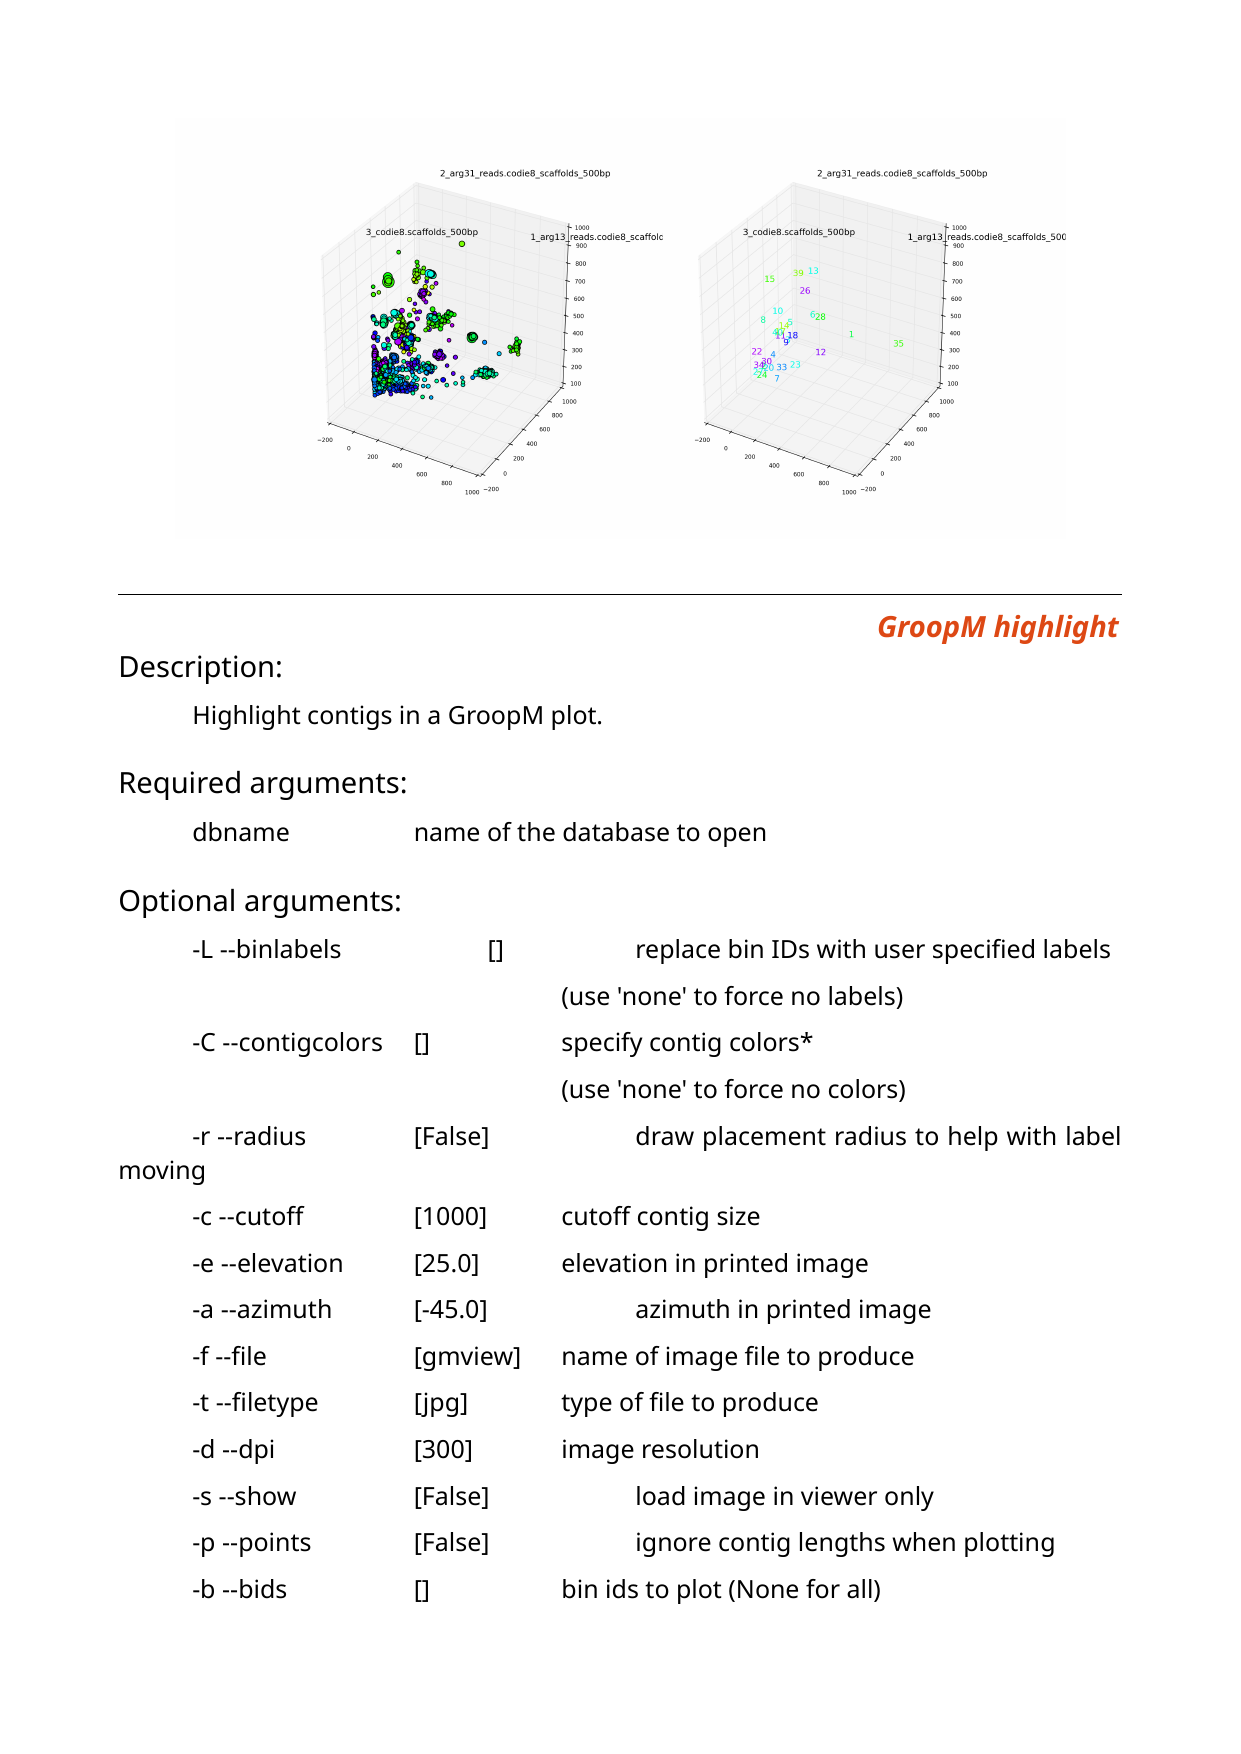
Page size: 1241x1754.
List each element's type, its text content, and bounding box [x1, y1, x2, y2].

text (use 'none' to force no colors) [118, 1072, 1122, 1106]
text -r --radius [False] draw placement radius to help with label moving [118, 1118, 1122, 1186]
picture [174, 118, 1066, 539]
text -d --dpi [300] image resolution [118, 1432, 1122, 1466]
text -e --elevation [25.0] elevation in printed image [118, 1245, 1122, 1279]
text -f --file [gmview] name of image file to produce [118, 1338, 1122, 1373]
text (use 'none' to force no labels) [118, 978, 1122, 1013]
text -s --show [False] load image in viewer only [118, 1478, 1122, 1512]
text -b --bids [] bin ids to plot (None for all) [118, 1571, 1122, 1605]
subtitle GroopM highlight [156, 606, 1122, 646]
text Required arguments: [118, 763, 1122, 802]
text Description: [118, 646, 1122, 686]
text -L --binlabels [] replace bin IDs with user specified labels [118, 932, 1122, 966]
text dbname name of the database to open [118, 815, 1122, 849]
text -t --filetype [jpg] type of file to produce [118, 1385, 1122, 1419]
text Optional arguments: [118, 880, 1122, 919]
text -c --cutoff [1000] cutoff contig size [118, 1199, 1122, 1233]
text -a --azimuth [-45.0] azimuth in printed image [118, 1292, 1122, 1326]
text -p --points [False] ignore contig lengths when plotting [118, 1525, 1122, 1559]
text Highlight contigs in a GroopM plot. [118, 698, 1122, 732]
text -C --contigcolors [] specify contig colors* [118, 1025, 1122, 1059]
